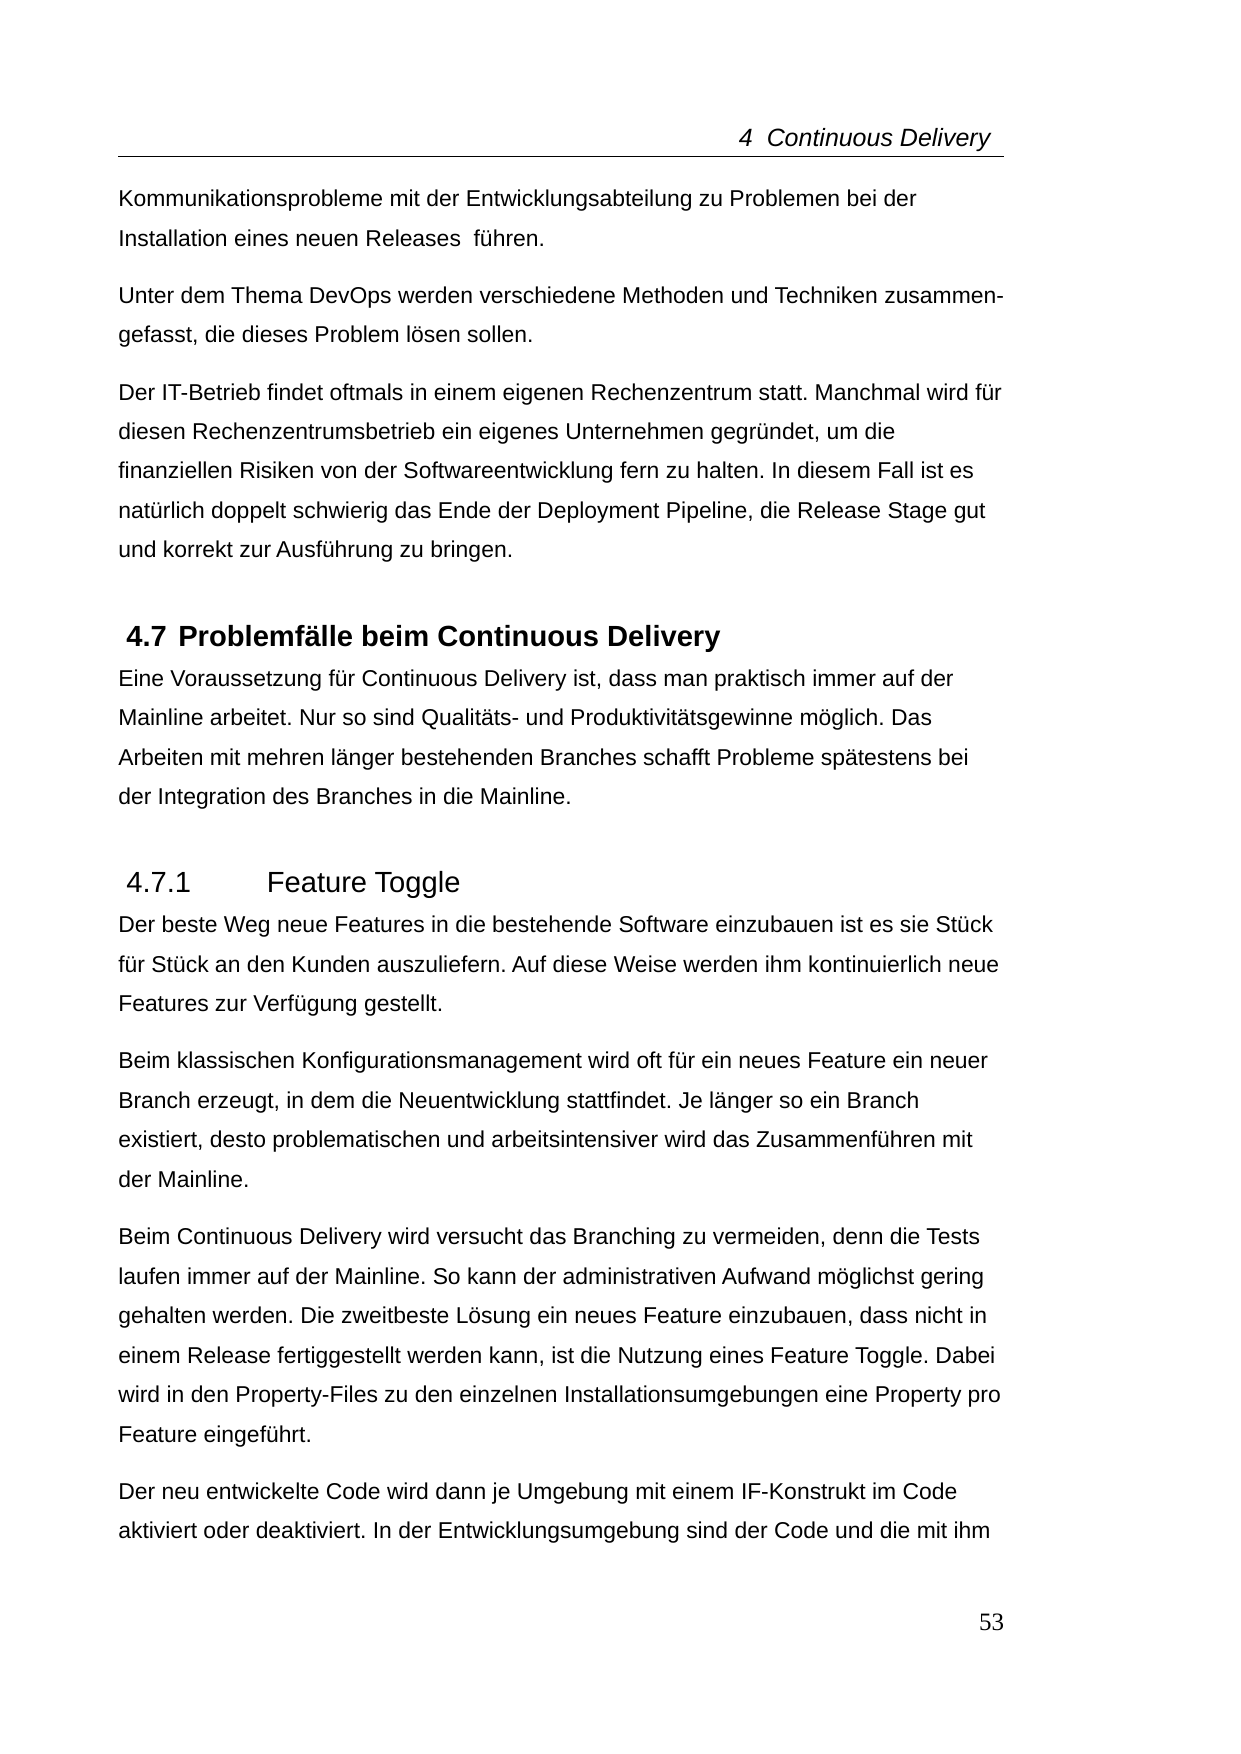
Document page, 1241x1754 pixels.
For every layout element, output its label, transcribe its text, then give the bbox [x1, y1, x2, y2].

subtitle Feature Toggle [118, 865, 1004, 899]
text Eine Voraussetzung für Continuous Delivery ist, dass man praktisch immer auf der Mainline arbeitet. Nur so sind Qualitäts- und Produktivitätsgewinne möglich. Das Arbeiten mit mehren länger bestehenden Branches schafft Probleme spätestens bei der Integration des Branches in die Mainline. [118, 665, 1004, 809]
text Unter dem Thema DevOps werden verschiedene Methoden und Techniken zusammen-gefasst, die dieses Problem lösen sollen. [118, 282, 1004, 348]
subtitle Problemfälle beim Continuous Delivery [118, 619, 1004, 652]
text Beim klassischen Konfigurationsmanagement wird oft für ein neues Feature ein neuer Branch erzeugt, in dem die Neuentwicklung stattfindet. Je länger so ein Branch existiert, desto problematischen und arbeitsintensiver wird das Zusammenführen mit der Mainline. [118, 1047, 1004, 1192]
text Kommunikationsprobleme mit der Entwicklungsabteilung zu Problemen bei der Installation eines neuen Releases führen. [118, 185, 1004, 251]
text Beim Continuous Delivery wird versucht das Branching zu vermeiden, denn die Tests laufen immer auf der Mainline. So kann der administrativen Aufwand möglichst gering gehalten werden. Die zweitbeste Lösung ein neues Feature einzubauen, dass nicht in einem Release fertiggestellt werden kann, ist die Nutzung eines Feature Toggle. Dabei wird in den Property-Files zu den einzelnen Installationsumgebungen eine Property pro Feature eingeführt. [118, 1223, 1004, 1447]
text Der neu entwickelte Code wird dann je Umgebung mit einem IF-Konstrukt im Code aktiviert oder deaktiviert. In der Entwicklungsumgebung sind der Code und die mit ihm [118, 1478, 1004, 1543]
text Der beste Weg neue Features in die bestehende Software einzubauen ist es sie Stück für Stück an den Kunden auszuliefern. Auf diese Weise werden ihm kontinuierlich neue Features zur Verfügung gestellt. [118, 911, 1004, 1017]
text Der IT-Betrieb findet oftmals in einem eigenen Rechenzentrum statt. Manchmal wird für diesen Rechenzentrumsbetrieb ein eigenes Unternehmen gegründet, um die finanziellen Risiken von der Softwareentwicklung fern zu halten. In diesem Fall ist es natürlich doppelt schwierig das Ende der Deployment Pipeline, die Release Stage gut und korrekt zur Ausführung zu bringen. [118, 378, 1004, 563]
